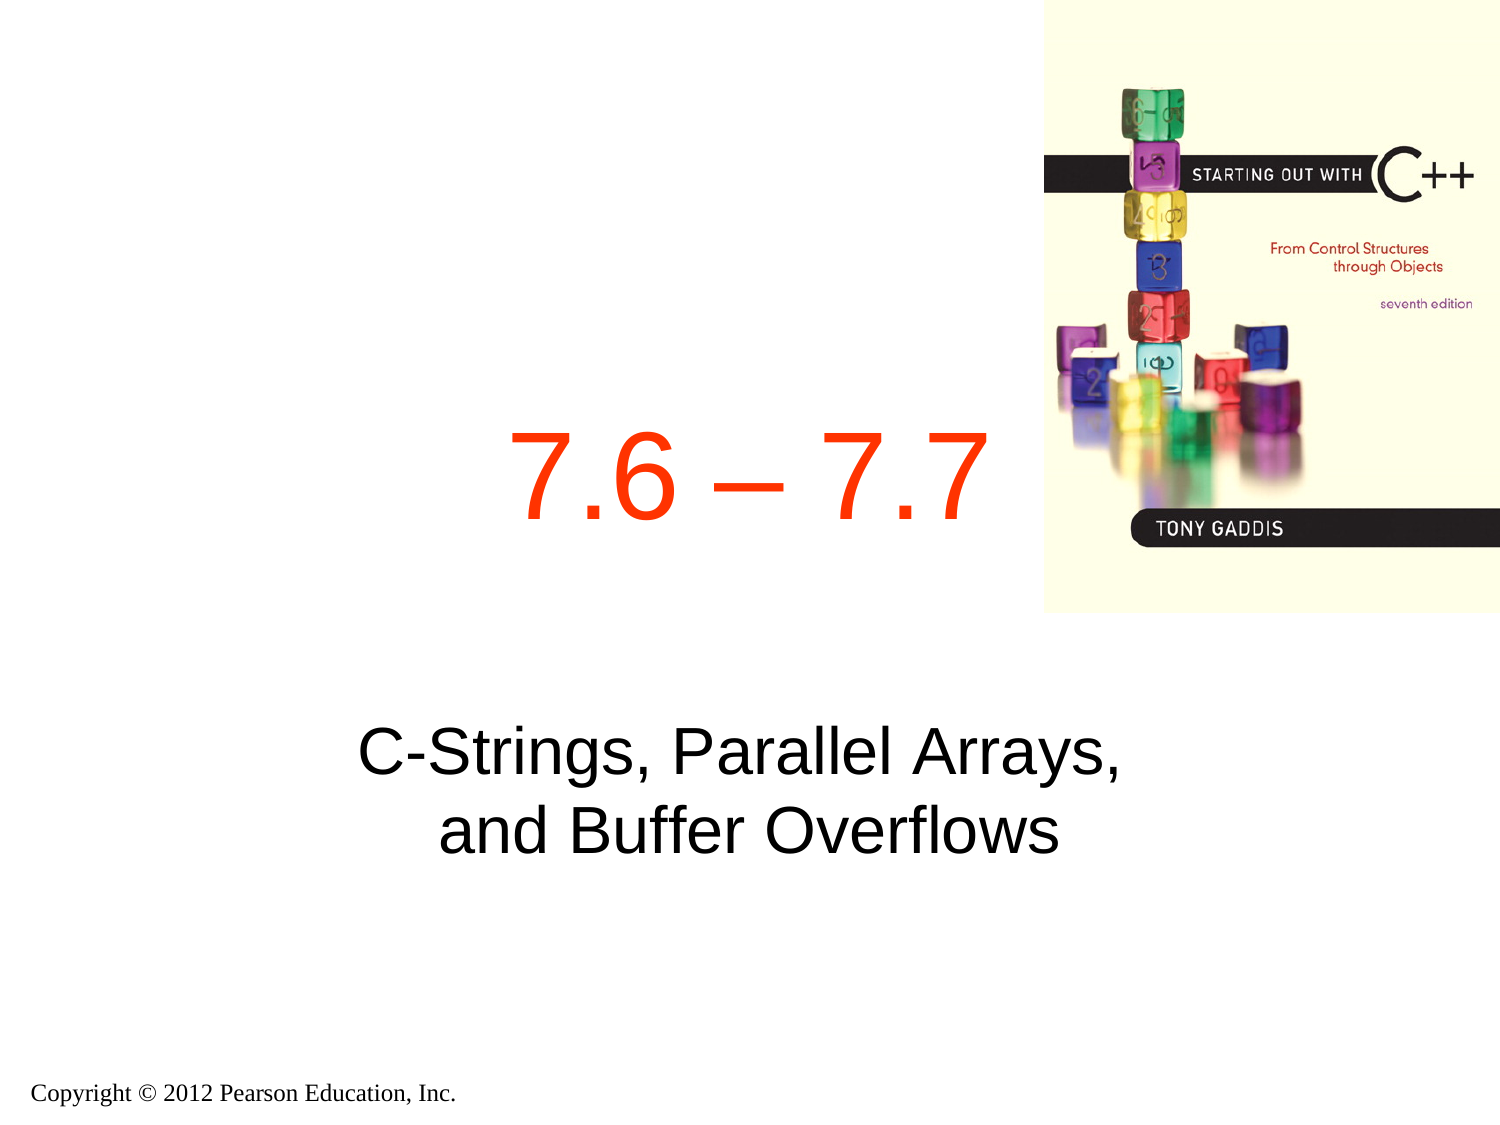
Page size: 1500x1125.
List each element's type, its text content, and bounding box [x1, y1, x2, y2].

text_box C-Strings, Parallel Arrays, and Buffer Overflows [225, 699, 1276, 988]
text_box 7.6 – 7.7 [300, 349, 1201, 591]
picture [1044, 0, 1500, 613]
